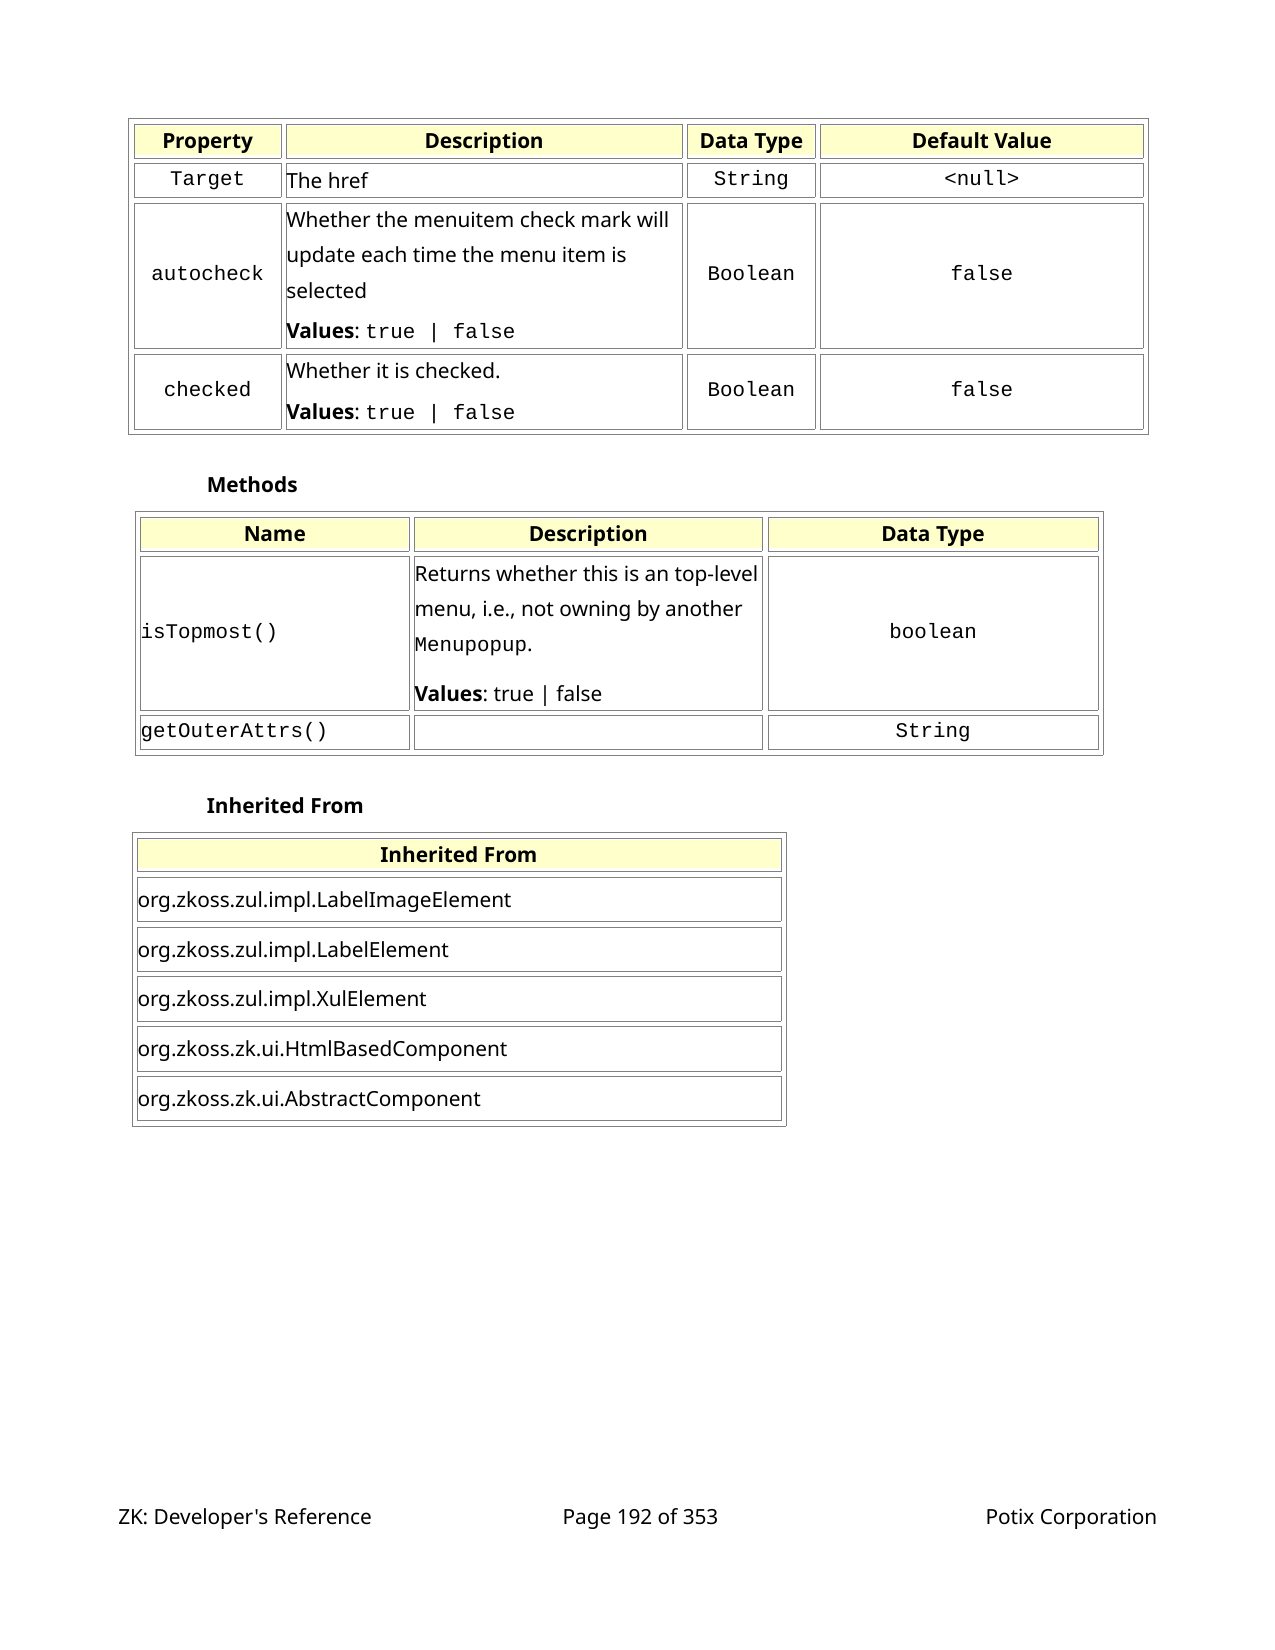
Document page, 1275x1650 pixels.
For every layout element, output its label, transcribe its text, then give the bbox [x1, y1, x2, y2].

table_cell Whether it is checked. Values: true | false [283, 348, 685, 428]
table_cell false [818, 348, 1146, 428]
table_cell isTopmost() [138, 551, 411, 710]
table_header Name [138, 512, 411, 551]
table_cell org.zkoss.zk.ui.AbstractComponent [134, 1071, 783, 1120]
table_cell String [765, 710, 1101, 749]
table_header Property [131, 119, 283, 158]
table_cell boolean [765, 551, 1101, 710]
table_cell Boolean [685, 348, 817, 428]
subtitle Methods [207, 471, 1157, 499]
table_header Data Type [685, 119, 817, 158]
table_cell Returns whether this is an top-level menu, i.e., not owning by another Menupopup. Values: true | false [411, 551, 765, 710]
table_cell Whether the menuitem check mark will update each time the menu item is selected Values: true | false [283, 197, 685, 348]
table_cell String [685, 158, 817, 197]
table_cell autocheck [131, 197, 283, 348]
table_cell The href [283, 158, 685, 197]
subtitle Inherited From [207, 791, 1157, 819]
table_header Description [283, 119, 685, 158]
table_cell [411, 710, 765, 749]
table_cell org.zkoss.zul.impl.LabelElement [134, 921, 783, 971]
table_cell Boolean [685, 197, 817, 348]
table_header Data Type [765, 512, 1101, 551]
table_cell [415, 716, 762, 749]
table_cell checked [131, 348, 283, 428]
table_cell org.zkoss.zk.ui.HtmlBasedComponent [134, 1021, 783, 1071]
table_cell false [818, 197, 1146, 348]
table_header Description [411, 512, 765, 551]
table_header Default Value [818, 119, 1146, 158]
table_cell <null> [818, 158, 1146, 197]
table_cell Target [131, 158, 283, 197]
table_header Inherited From [134, 833, 783, 871]
table_cell org.zkoss.zul.impl.LabelImageElement [134, 871, 783, 921]
table_cell getOuterAttrs() [138, 710, 411, 749]
table_cell org.zkoss.zul.impl.XulElement [134, 971, 783, 1021]
